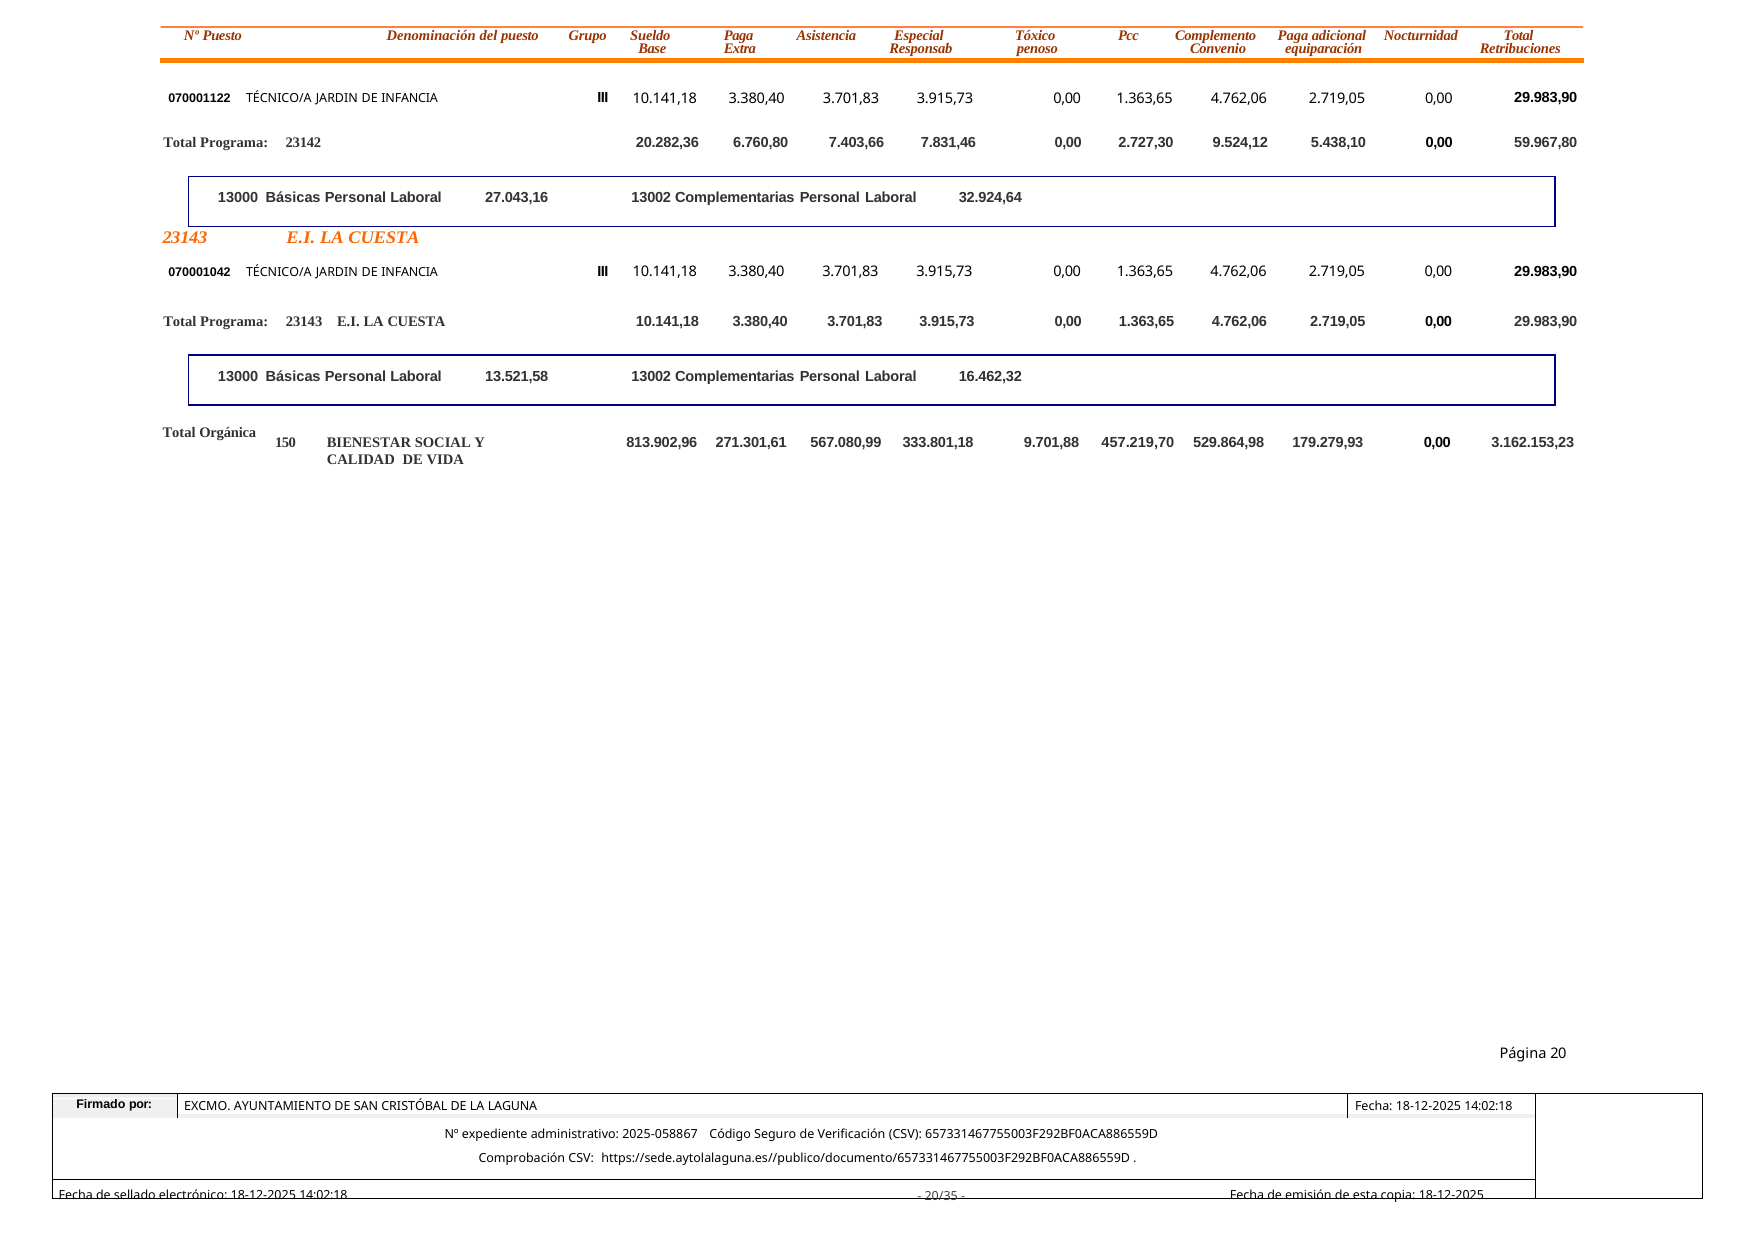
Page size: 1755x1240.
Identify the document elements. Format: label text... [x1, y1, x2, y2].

text Total Orgánica [162, 424, 258, 441]
table_header 1.363,65 [1099, 263, 1193, 297]
table_cell 4.762,06 [1193, 298, 1288, 332]
text 271.301,61 567.080,99 [715, 434, 883, 451]
table_cell 070001122 TÉCNICO/A JARDIN DE INFANCIA [160, 63, 554, 118]
table_header Grupo [554, 28, 619, 58]
table_cell 7.831,46 [886, 118, 995, 152]
table_cell 29.983,90 [1469, 63, 1584, 118]
table_cell 1.363,65 [1099, 298, 1193, 332]
table_cell 7.403,66 [793, 118, 886, 152]
table_cell 9.524,12 [1175, 118, 1273, 152]
table_header Paga Extra [712, 28, 793, 58]
table_cell 3.701,83 [806, 298, 900, 332]
table_header 3.380,40 [714, 263, 806, 297]
table_cell 0,00 [1375, 118, 1469, 152]
table_cell 0,00 [1014, 298, 1099, 332]
table_cell 59.967,80 [1469, 118, 1584, 152]
text 13000 Básicas Personal Laboral 13.521,58 13002 Complementarias Personal Laboral 16.462,32 [218, 367, 1554, 384]
table_header Nº Puesto Denominación del puesto [160, 28, 554, 58]
text 813.902,96 [626, 434, 699, 451]
table_header Asistencia [793, 28, 886, 58]
table_cell Total Programa: 23142 [160, 118, 554, 152]
table_header Tóxico penoso [995, 28, 1099, 58]
table_cell Total Programa: 23143 E.I. LA CUESTA [160, 298, 523, 332]
table_header Paga adicional equiparación [1273, 28, 1375, 58]
table_cell 0,00 [995, 118, 1099, 152]
table_cell 3.380,40 [712, 63, 793, 118]
table_header 29.983,90 [1483, 263, 1581, 297]
table_header 4.762,06 [1193, 263, 1288, 297]
table_header Nocturnidad [1375, 28, 1469, 58]
table_cell 0,00 [995, 63, 1099, 118]
table_cell 2.727,30 [1099, 118, 1174, 152]
text 3.162.153,23 [1491, 434, 1710, 451]
text 9.701,88 [1024, 434, 1081, 451]
table_cell [523, 298, 620, 332]
table_cell 10.141,18 [619, 63, 712, 118]
table_header 0,00 [1395, 263, 1483, 297]
table_cell III [554, 63, 619, 118]
table_cell 6.760,80 [712, 118, 793, 152]
table_cell 3.915,73 [900, 298, 1014, 332]
table_header Sueldo Base [619, 28, 712, 58]
subtitle 23143 E.I. LA CUESTA [162, 177, 1710, 248]
text 150 [275, 434, 297, 451]
table_header III [523, 263, 620, 297]
text 13000 Básicas Personal Laboral 27.043,16 13002 Complementarias Personal Laboral 32.924,64 [218, 189, 1554, 206]
table_cell 5.438,10 [1273, 118, 1375, 152]
subtitle BIENESTAR SOCIAL Y CALIDAD DE VIDA [327, 434, 556, 468]
table_cell 3.701,83 [793, 63, 886, 118]
table_header 0,00 [1014, 263, 1099, 297]
table_cell 4.762,06 [1175, 63, 1273, 118]
table_header Complemento Convenio [1175, 28, 1273, 58]
table_cell 2.719,05 [1273, 63, 1375, 118]
text 457.219,70 529.864,98 179.279,93 0,00 [1101, 434, 1452, 451]
table_cell 20.282,36 [619, 118, 712, 152]
table_header 2.719,05 [1288, 263, 1395, 297]
table_header 10.141,18 [620, 263, 714, 297]
table_cell 10.141,18 [620, 298, 714, 332]
table_header Pcc [1099, 28, 1174, 58]
table_cell 0,00 [1375, 63, 1469, 118]
table_header Total Retribuciones [1469, 28, 1584, 58]
table_header 3.915,73 [900, 263, 1014, 297]
table_header Especial Responsab [886, 28, 995, 58]
text 333.801,18 [902, 434, 975, 451]
table_cell 3.915,73 [886, 63, 995, 118]
table_cell [554, 118, 619, 152]
table_cell 3.380,40 [714, 298, 806, 332]
table_header 070001042 TÉCNICO/A JARDIN DE INFANCIA [160, 263, 523, 297]
table_cell 1.363,65 [1099, 63, 1174, 118]
table_header 3.701,83 [806, 263, 900, 297]
table_cell 2.719,05 [1288, 298, 1395, 332]
table_cell 0,00 [1395, 298, 1483, 332]
table_cell 29.983,90 [1483, 298, 1581, 332]
